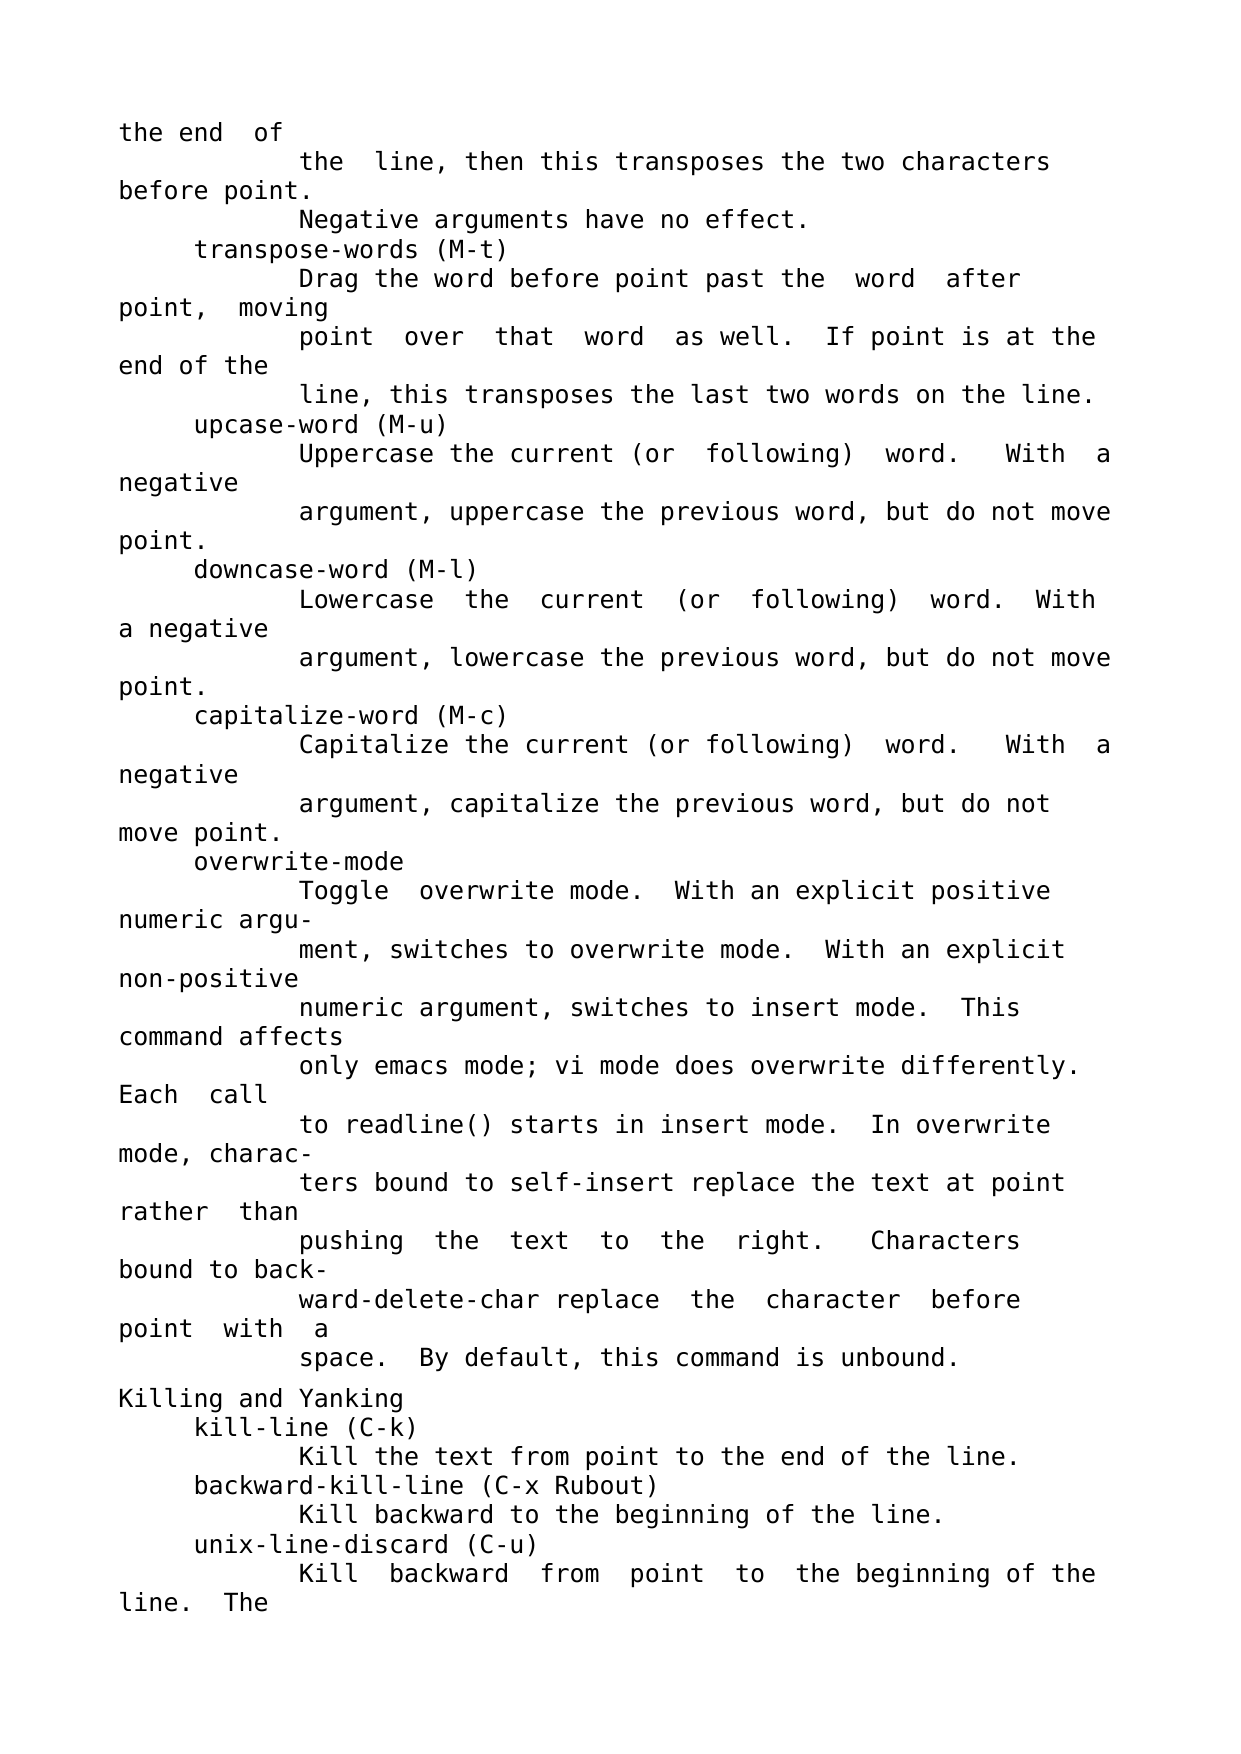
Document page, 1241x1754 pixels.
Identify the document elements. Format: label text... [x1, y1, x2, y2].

text the end of the line, then this transposes the two characters before point. Negative arguments have no effect. transpose-words (M-t) Drag the word before point past the word after point, moving point over that word as well. If point is at the end of the line, this transposes the last two words on the line. upcase-word (M-u) Uppercase the current (or following) word. With a negative argument, uppercase the previous word, but do not move point. downcase-word (M-l) Lowercase the current (or following) word. With a negative argument, lowercase the previous word, but do not move point. capitalize-word (M-c) Capitalize the current (or following) word. With a negative argument, capitalize the previous word, but do not move point. overwrite-mode Toggle overwrite mode. With an explicit positive numeric argu- ment, switches to overwrite mode. With an explicit non-positive numeric argument, switches to insert mode. This command affects only emacs mode; vi mode does overwrite differently. Each call to readline() starts in insert mode. In overwrite mode, charac- ters bound to self-insert replace the text at point rather than pushing the text to the right. Characters bound to back- ward-delete-char replace the character before point with a space. By default, this command is unbound. [118, 118, 1122, 1372]
text Killing and Yanking kill-line (C-k) Kill the text from point to the end of the line. backward-kill-line (C-x Rubout) Kill backward to the beginning of the line. unix-line-discard (C-u) Kill backward from point to the beginning of the line. The [118, 1384, 1122, 1617]
